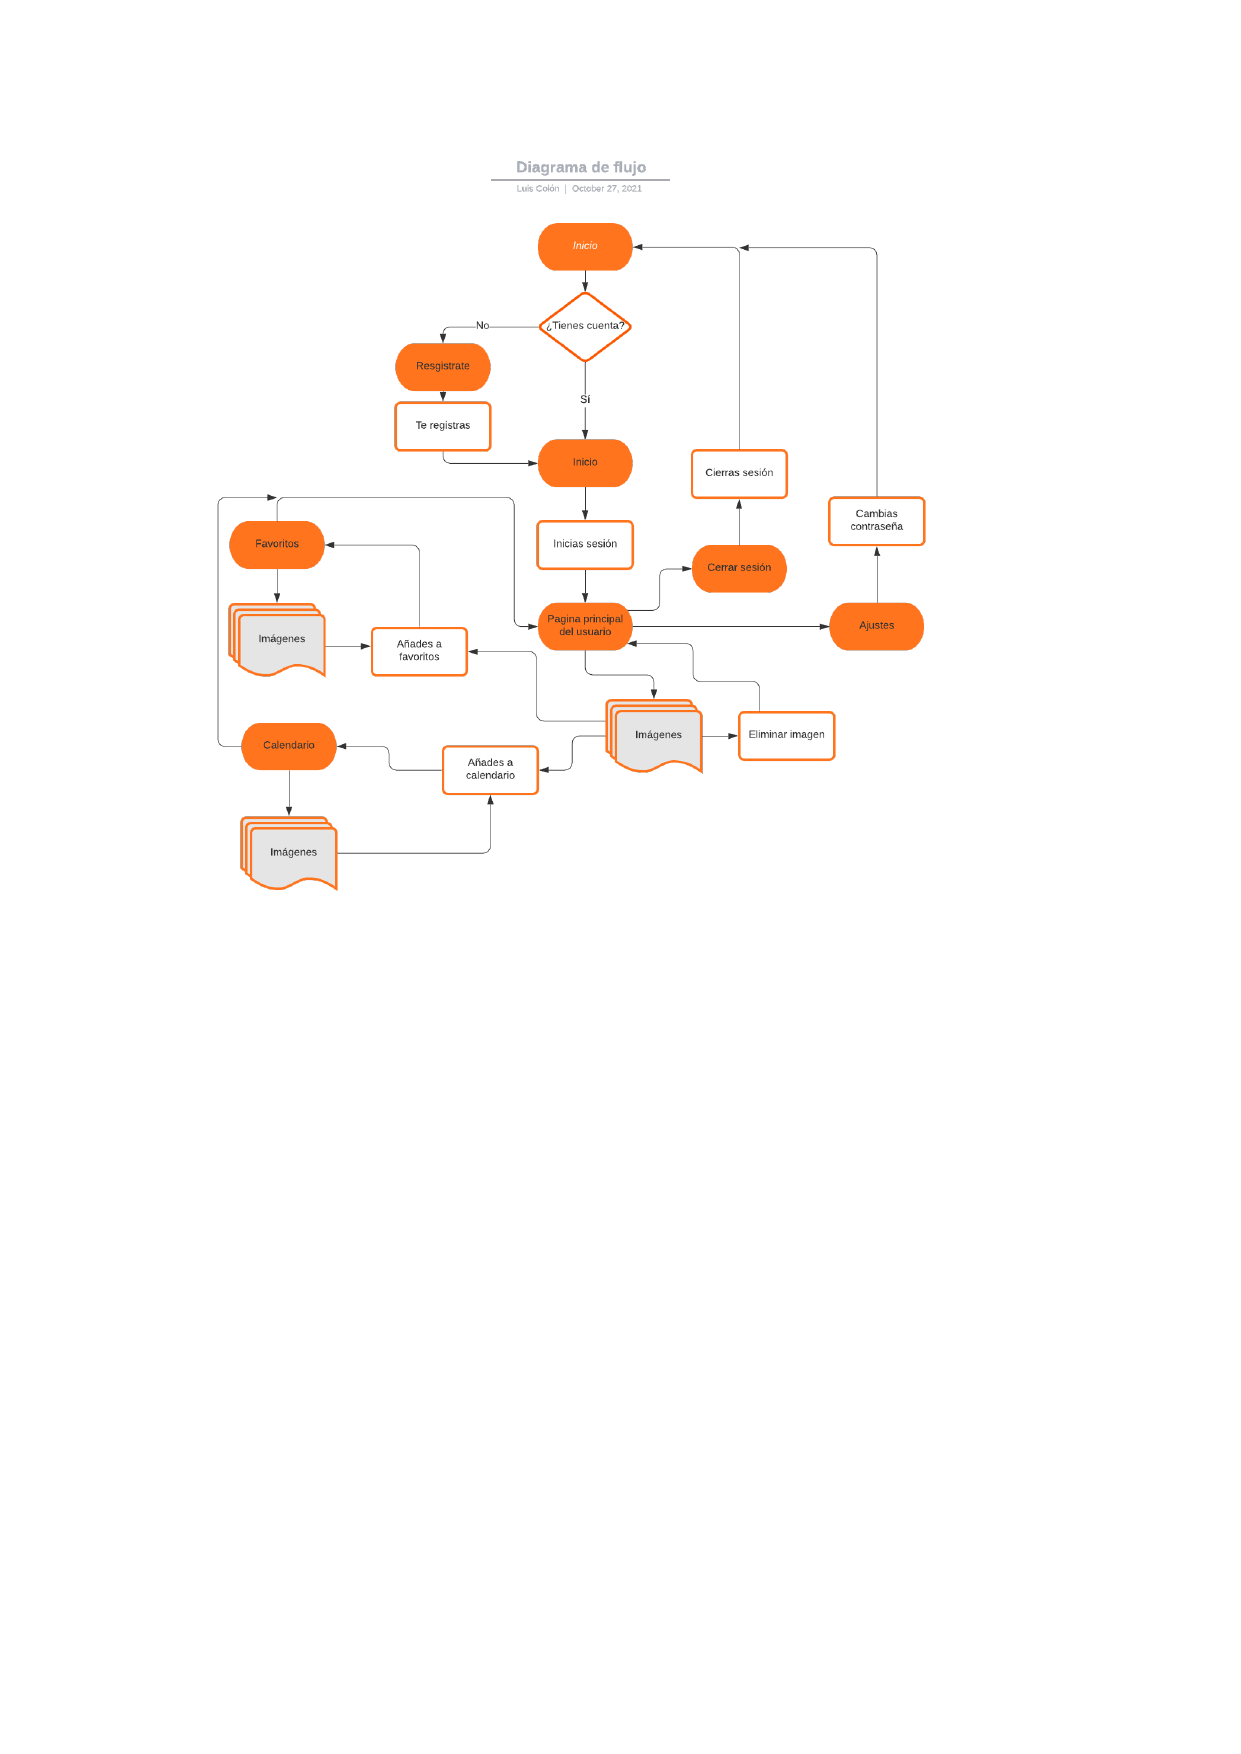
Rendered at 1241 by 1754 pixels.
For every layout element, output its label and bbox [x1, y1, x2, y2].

picture [99, 118, 1142, 924]
